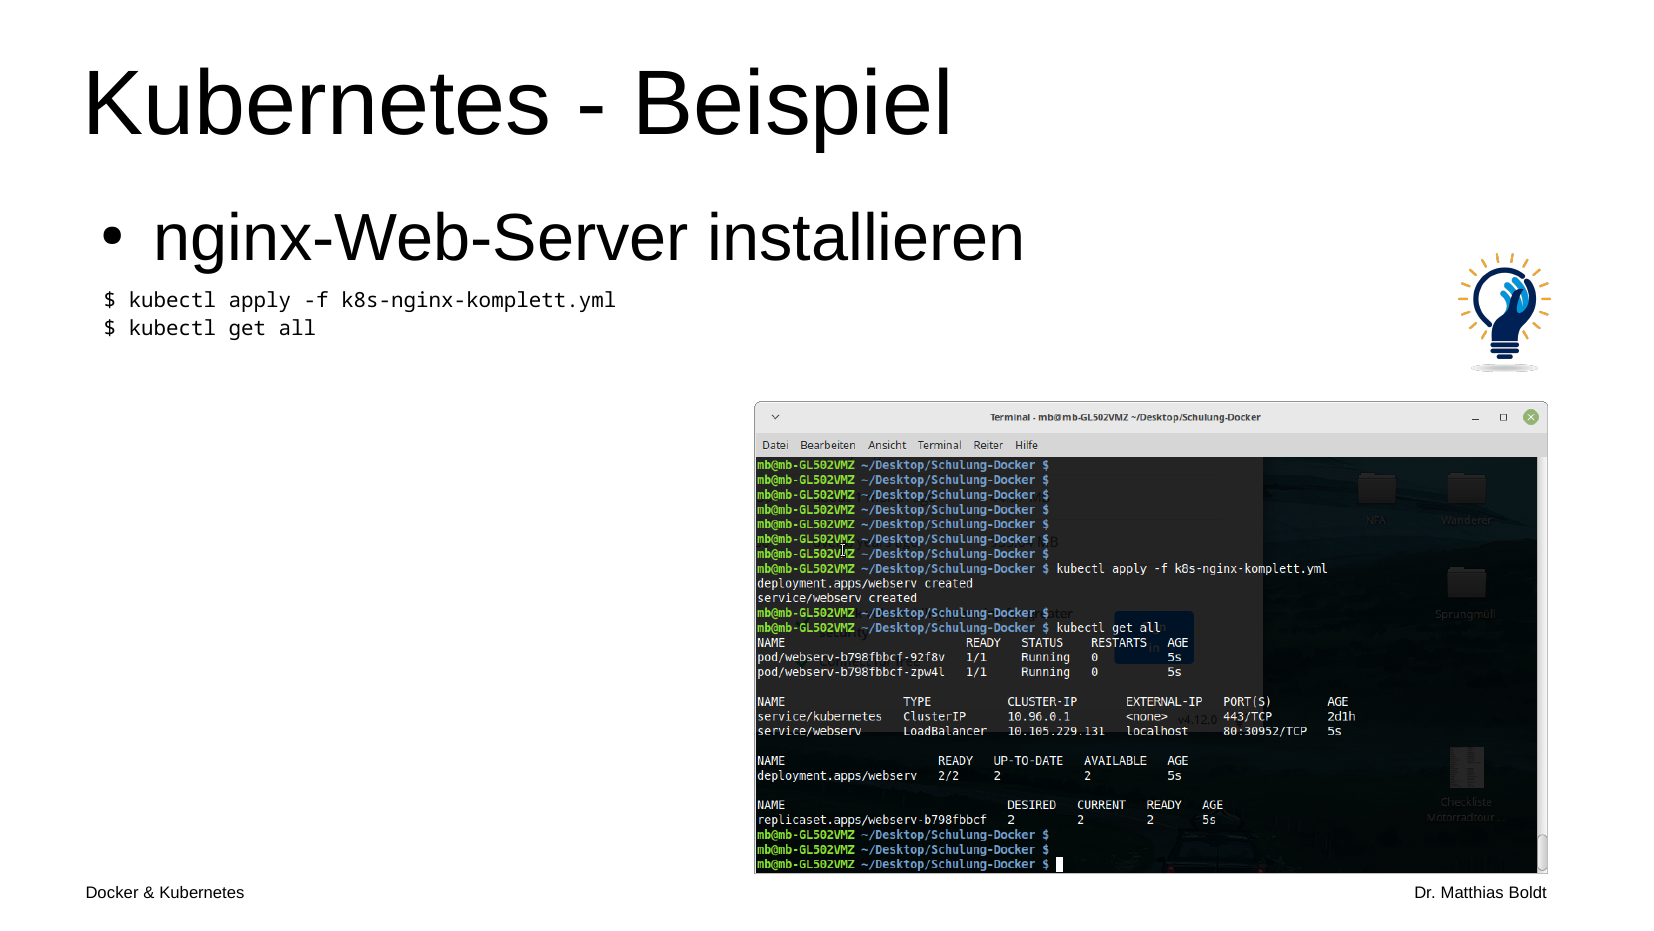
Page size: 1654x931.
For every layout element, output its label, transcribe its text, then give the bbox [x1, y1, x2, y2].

picture [1458, 253, 1551, 373]
text_box Docker & Kubernetes Dr. Matthias Boldt [70, 875, 1563, 910]
text_box $ kubectl apply -f k8s-nginx-komplett.yml $ kubectl get all [88, 277, 1447, 411]
picture [754, 401, 1548, 875]
list nginx-Web-Server installieren [82, 199, 1453, 308]
title Kubernetes - Beispiel [82, 25, 1571, 181]
